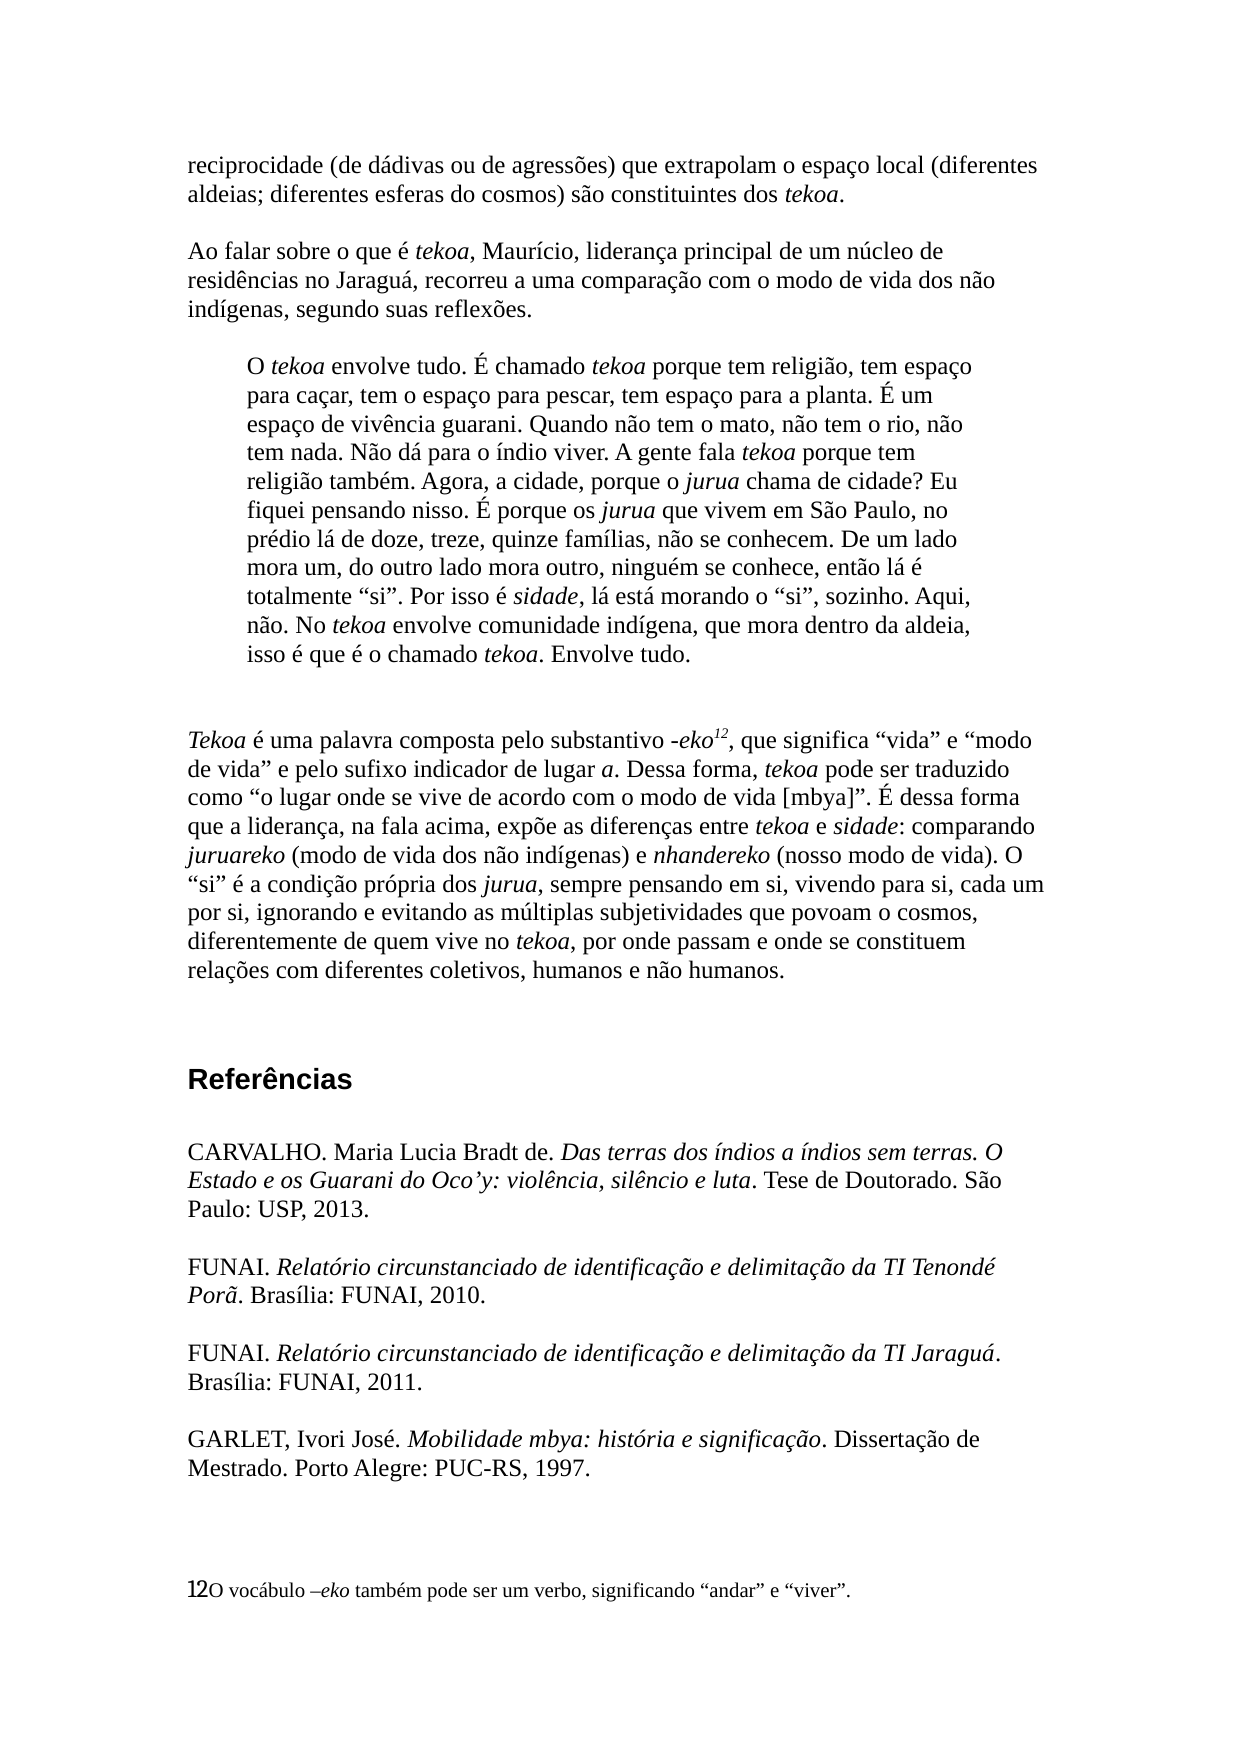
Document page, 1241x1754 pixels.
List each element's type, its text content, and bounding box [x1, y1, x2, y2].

text FUNAI. Relatório circunstanciado de identificação e delimitação da TI Tenondé Porã. Brasília: FUNAI, 2010. [187, 1252, 1053, 1309]
text Ao falar sobre o que é tekoa, Maurício, liderança principal de um núcleo de residências no Jaraguá, recorreu a uma comparação com o modo de vida dos não indígenas, segundo suas reflexões. [187, 236, 1053, 322]
text CARVALHO. Maria Lucia Bradt de. Das terras dos índios a índios sem terras. O Estado e os Guarani do Oco’y: violência, silêncio e luta. Tese de Doutorado. São Paulo: USP, 2013. [187, 1137, 1053, 1223]
text reciprocidade (de dádivas ou de agressões) que extrapolam o espaço local (diferentes aldeias; diferentes esferas do cosmos) são constituintes dos tekoa. [187, 150, 1053, 207]
text O vocábulo –eko também pode ser um verbo, significando “andar” e “viver”. [187, 1575, 1053, 1604]
text GARLET, Ivori José. Mobilidade mbya: história e significação. Dissertação de Mestrado. Porto Alegre: PUC-RS, 1997. [187, 1424, 1053, 1482]
text Referências [187, 1062, 1053, 1096]
text FUNAI. Relatório circunstanciado de identificação e delimitação da TI Jaraguá. Brasília: FUNAI, 2011. [187, 1338, 1053, 1396]
text Tekoa é uma palavra composta pelo substantivo -eko, que significa “vida” e “modo de vida” e pelo sufixo indicador de lugar a. Dessa forma, tekoa pode ser traduzido como “o lugar onde se vive de acordo com o modo de vida [mbya]”. É dessa forma que a liderança, na fala acima, expõe as diferenças entre tekoa e sidade: comparando juruareko (modo de vida dos não indígenas) e nhandereko (nosso modo de vida). O “si” é a condição própria dos jurua, sempre pensando em si, vivendo para si, cada um por si, ignorando e evitando as múltiplas subjetividades que povoam o cosmos, diferentemente de quem vive no tekoa, por onde passam e onde se constituem relações com diferentes coletivos, humanos e não humanos. [187, 725, 1053, 984]
text O tekoa envolve tudo. É chamado tekoa porque tem religião, tem espaço para caçar, tem o espaço para pescar, tem espaço para a planta. É um espaço de vivência guarani. Quando não tem o mato, não tem o rio, não tem nada. Não dá para o índio viver. A gente fala tekoa porque tem religião também. Agora, a cidade, porque o jurua chama de cidade? Eu fiquei pensando nisso. É porque os jurua que vivem em São Paulo, no prédio lá de doze, treze, quinze famílias, não se conhecem. De um lado mora um, do outro lado mora outro, ninguém se conhece, então lá é totalmente “si”. Por isso é sidade, lá está morando o “si”, sozinho. Aqui, não. No tekoa envolve comunidade indígena, que mora dentro da aldeia, isso é que é o chamado tekoa. Envolve tudo. [247, 351, 994, 667]
